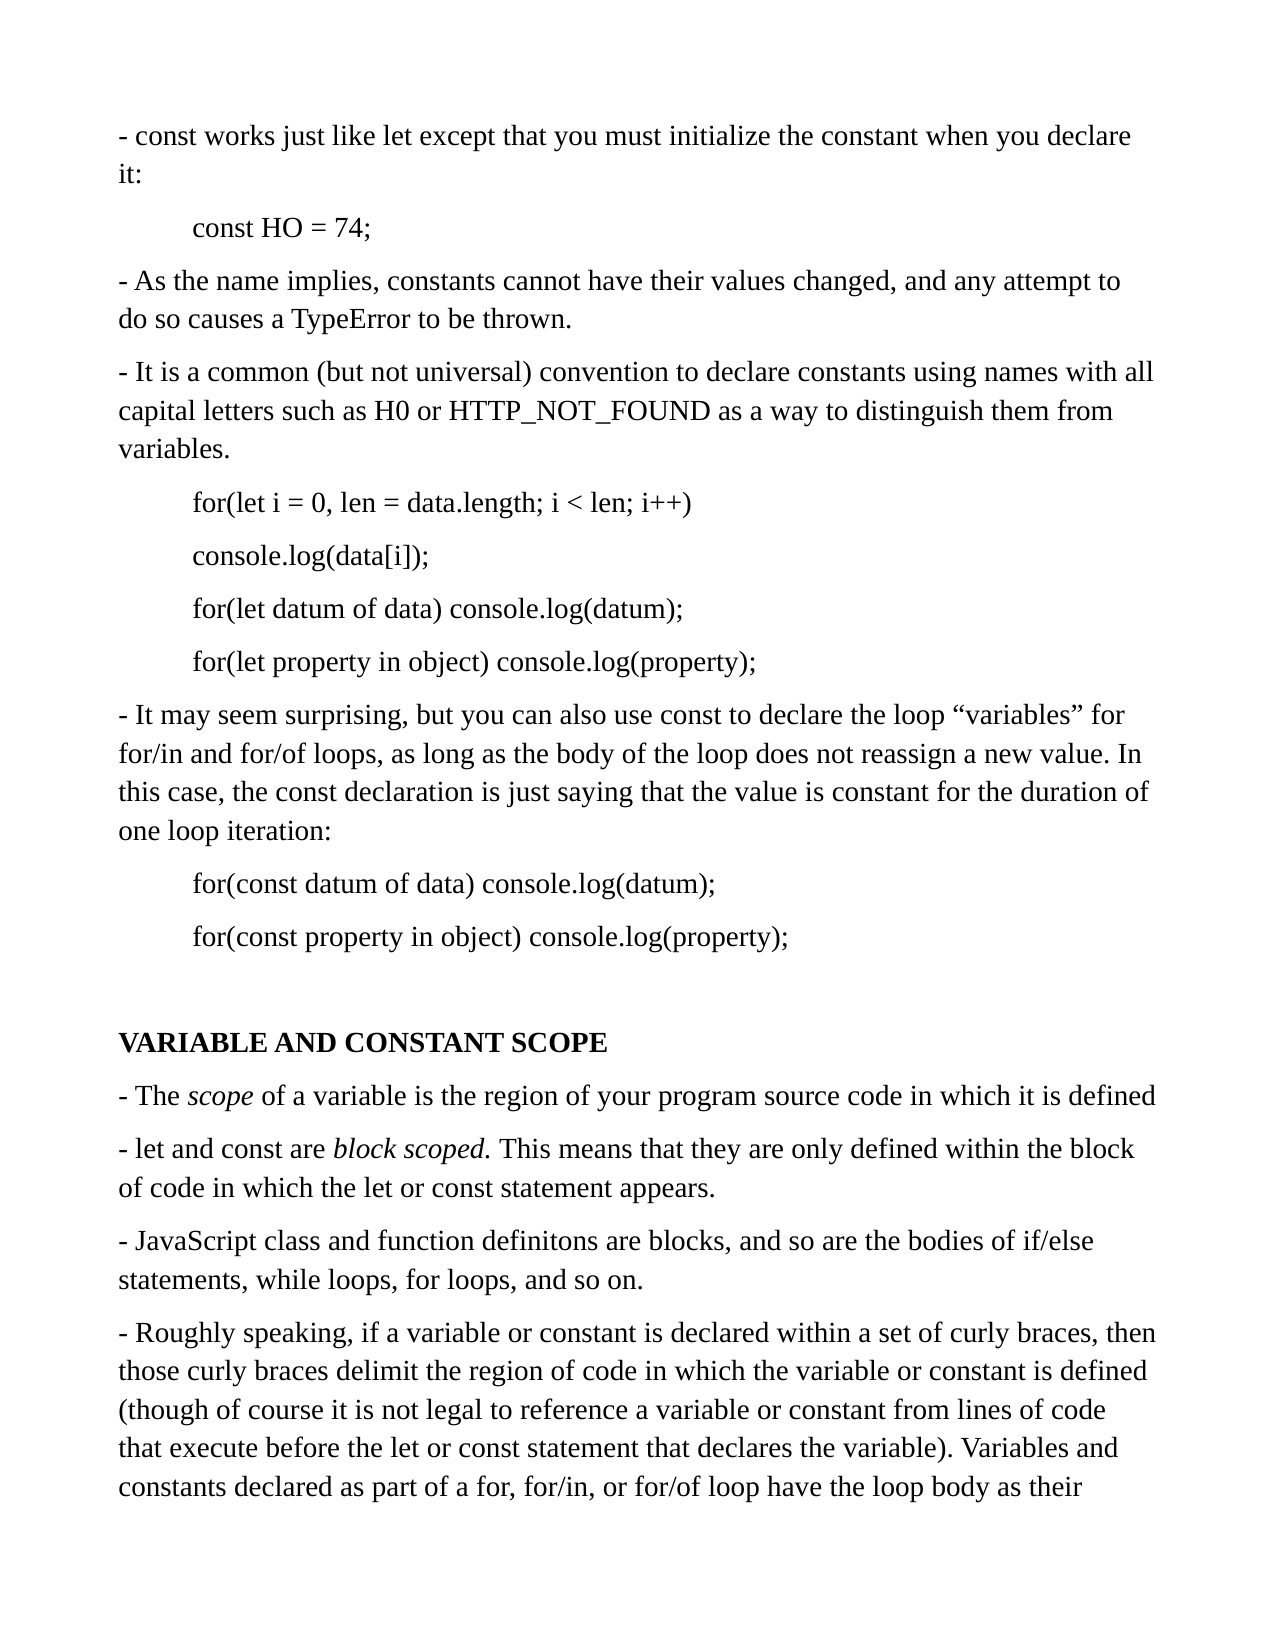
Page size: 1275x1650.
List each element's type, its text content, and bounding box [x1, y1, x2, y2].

text - It is a common (but not universal) convention to declare constants using names with all capital letters such as H0 or HTTP_NOT_FOUND as a way to distinguish them from variables. [118, 354, 1157, 465]
text for(let datum of data) console.log(datum); [118, 591, 1157, 624]
text - It may seem surprising, but you can also use const to declare the loop “variables” for for/in and for/of loops, as long as the body of the loop does not reassign a new value. In this case, the const declaration is just saying that the value is constant for the duration of one loop iteration: [118, 697, 1157, 846]
text for(let i = 0, len = data.length; i < len; i++) [118, 485, 1157, 518]
text - let and const are block scoped. This means that they are only defined within the block of code in which the let or const statement appears. [118, 1132, 1157, 1204]
text VARIABLE AND CONSTANT SCOPE [118, 1025, 1157, 1059]
text console.log(data[i]); [118, 538, 1157, 571]
text const HO = 74; [118, 210, 1157, 243]
text - const works just like let except that you must initialize the constant when you declare it: [118, 118, 1157, 190]
text - JavaScript class and function definitons are blocks, and so are the bodies of if/else statements, while loops, for loops, and so on. [118, 1223, 1157, 1295]
text for(let property in object) console.log(property); [118, 644, 1157, 678]
text - The scope of a variable is the region of your program source code in which it is defined [118, 1078, 1157, 1112]
text for(const property in object) console.log(property); [118, 919, 1157, 953]
text - Roughly speaking, if a variable or constant is declared within a set of curly braces, then those curly braces delimit the region of code in which the variable or constant is defined (though of course it is not legal to reference a variable or constant from lines of code that execute before the let or const statement that declares the variable). Variables and constants declared as part of a for, for/in, or for/of loop have the loop body as their [118, 1315, 1157, 1503]
text for(const datum of data) console.log(datum); [118, 866, 1157, 899]
text - As the name implies, constants cannot have their values changed, and any attempt to do so causes a TypeError to be thrown. [118, 263, 1157, 335]
